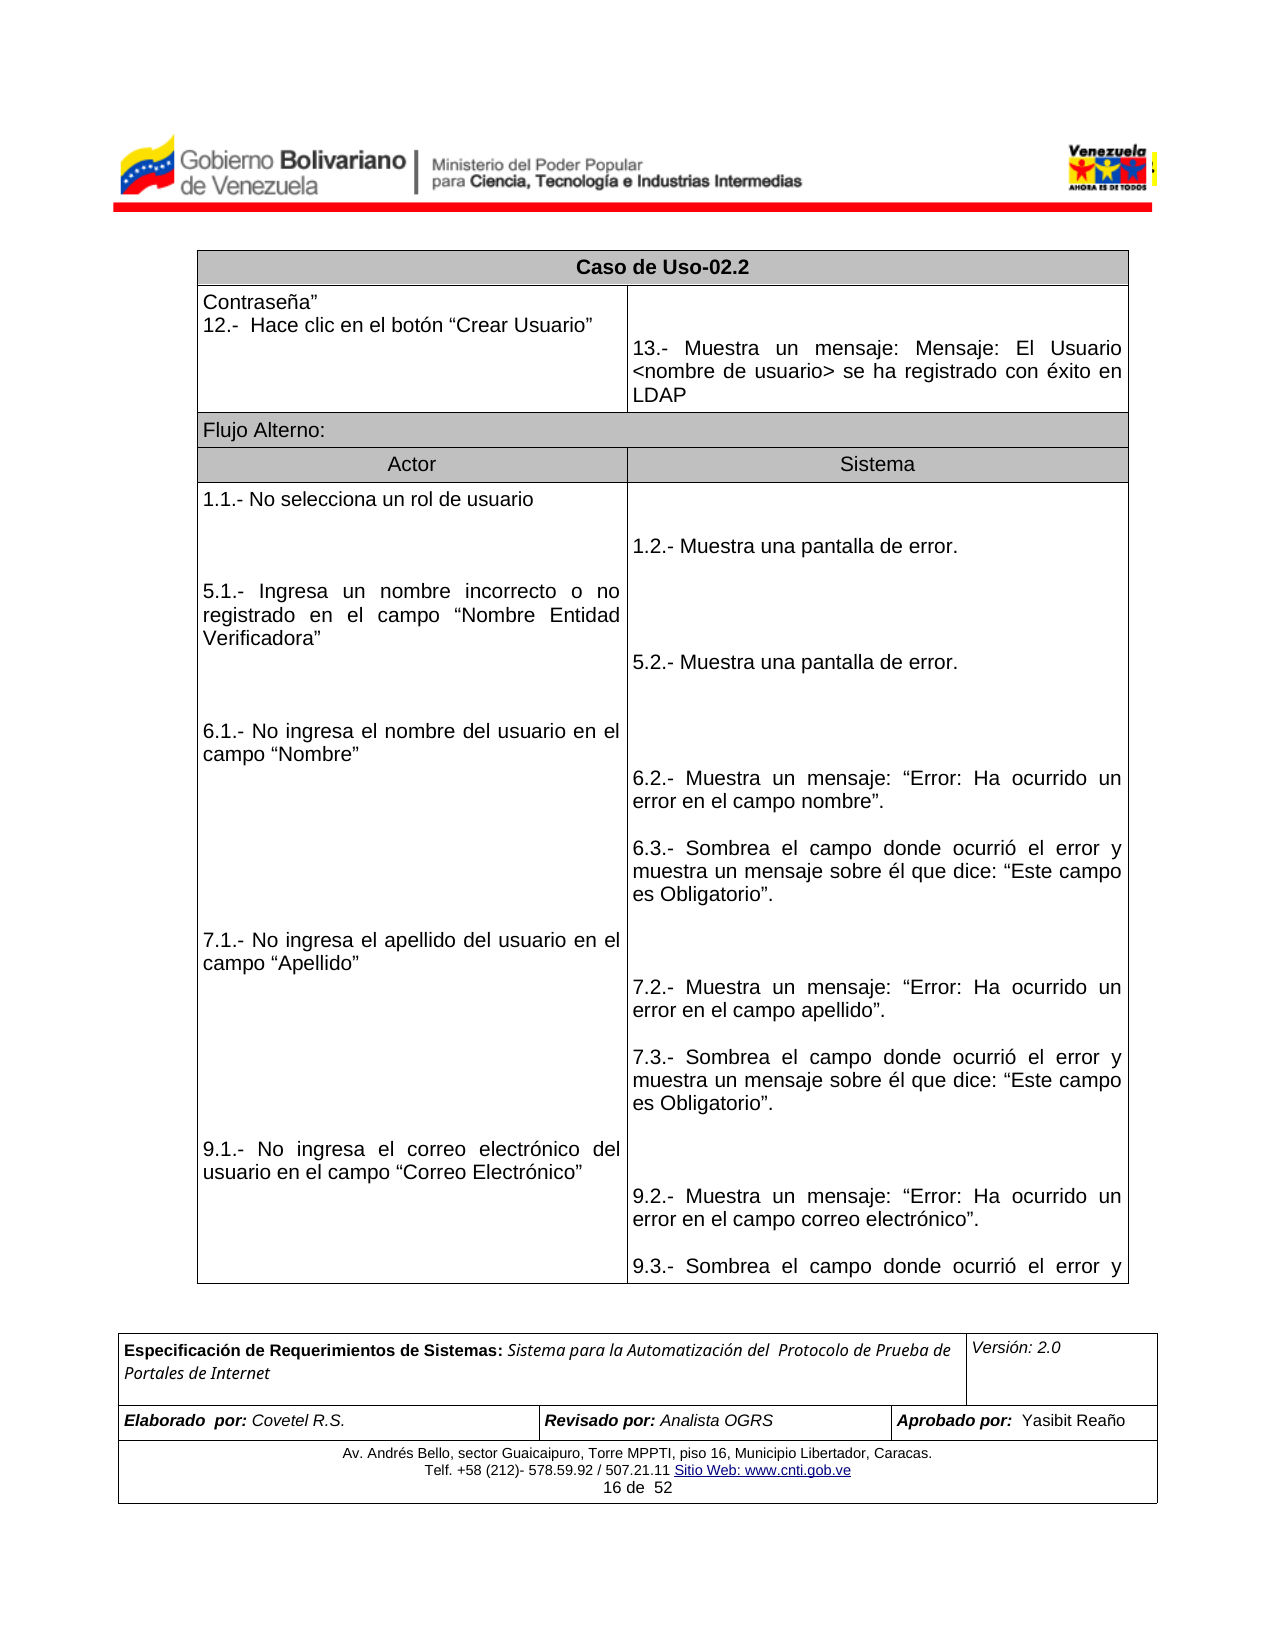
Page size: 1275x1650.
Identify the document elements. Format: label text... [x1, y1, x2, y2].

table_cell Actor [198, 448, 627, 482]
table_cell Contraseña” 12.- Hace clic en el botón “Crear Usuario” [198, 286, 627, 412]
table_cell Flujo Alterno: [198, 413, 1128, 447]
table_header Caso de Uso-02.2 [198, 251, 1128, 284]
table_cell 13.- Muestra un mensaje: Mensaje: El Usuario <nombre de usuario> se ha registrado con éxito en LDAP [628, 286, 1128, 412]
picture [113, 126, 1153, 212]
table_cell 1.2.- Muestra una pantalla de error. 5.2.- Muestra una pantalla de error. 6.2.- Muestra un mensaje: “Error: Ha ocurrido un error en el campo nombre”. 6.3.- Sombrea el campo donde ocurrió el error y muestra un mensaje sobre él que dice: “Este campo es Obligatorio”. 7.2.- Muestra un mensaje: “Error: Ha ocurrido un error en el campo apellido”. 7.3.- Sombrea el campo donde ocurrió el error y muestra un mensaje sobre él que dice: “Este campo es Obligatorio”. 9.2.- Muestra un mensaje: “Error: Ha ocurrido un error en el campo correo electrónico”. 9.3.- Sombrea el campo donde ocurrió el error y [628, 483, 1128, 1283]
table_cell 1.1.- No selecciona un rol de usuario 5.1.- Ingresa un nombre incorrecto o no registrado en el campo “Nombre Entidad Verificadora” 6.1.- No ingresa el nombre del usuario en el campo “Nombre” 7.1.- No ingresa el apellido del usuario en el campo “Apellido” 9.1.- No ingresa el correo electrónico del usuario en el campo “Correo Electrónico” [198, 483, 627, 1283]
table_cell Sistema [628, 448, 1128, 482]
